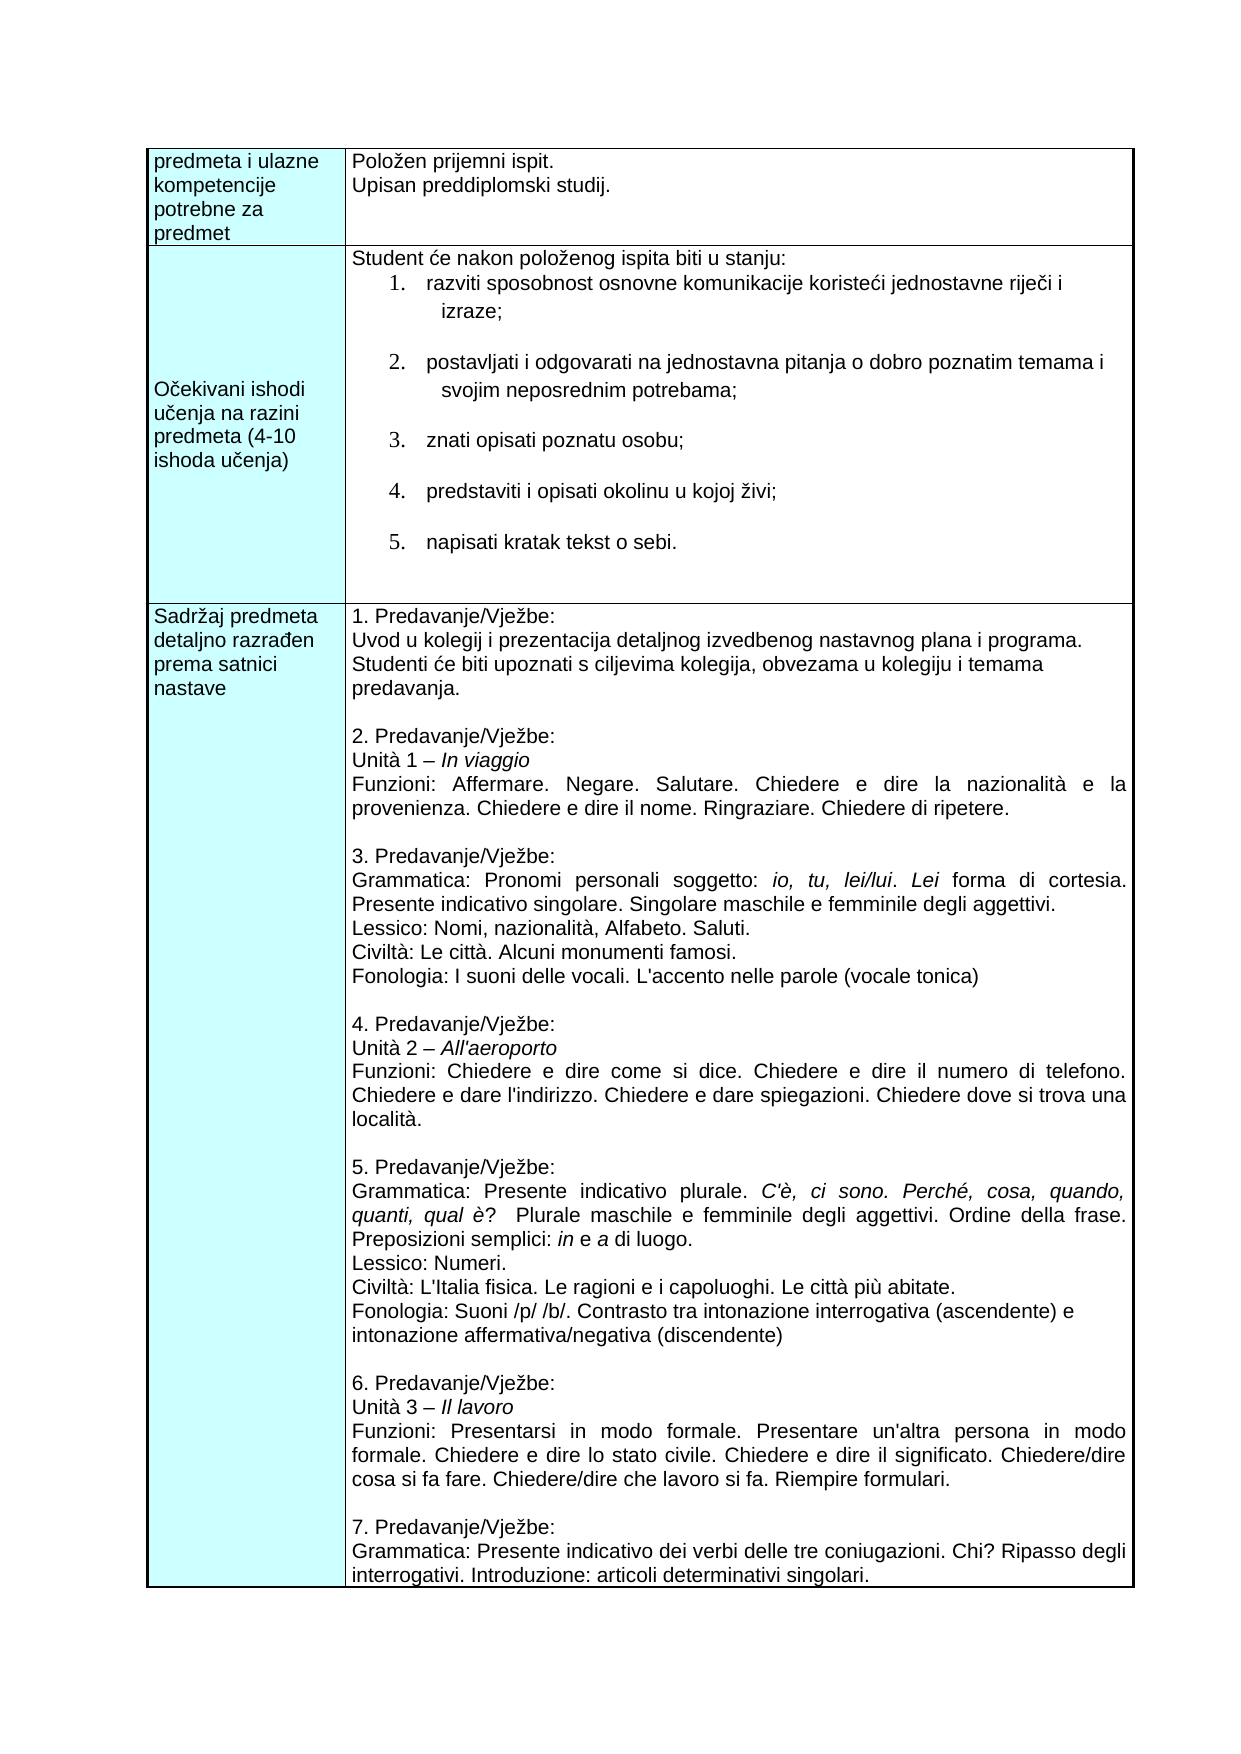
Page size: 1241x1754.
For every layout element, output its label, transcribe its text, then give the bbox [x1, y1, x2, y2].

table_cell Položen prijemni ispit. Upisan preddiplomski studij. [346, 149, 1132, 244]
table_cell Sadržaj predmeta detaljno razrađen prema satnici nastave [149, 604, 345, 1586]
table_cell predmeta i ulazne kompetencije potrebne za predmet [149, 149, 345, 244]
table_cell 1. Predavanje/Vježbe: Uvod u kolegij i prezentacija detaljnog izvedbenog nastavnog plana i programa. Studenti će biti upoznati s ciljevima kolegija, obvezama u kolegiju i temama predavanja. 2. Predavanje/Vježbe: Unità 1 – In viaggio Funzioni: Affermare. Negare. Salutare. Chiedere e dire la nazionalità e la provenienza. Chiedere e dire il nome. Ringraziare. Chiedere di ripetere. 3. Predavanje/Vježbe: Grammatica: Pronomi personali soggetto: io, tu, lei/lui. Lei forma di cortesia. Presente indicativo singolare. Singolare maschile e femminile degli aggettivi. Lessico: Nomi, nazionalità, Alfabeto. Saluti. Civiltà: Le città. Alcuni monumenti famosi. Fonologia: I suoni delle vocali. L'accento nelle parole (vocale tonica) 4. Predavanje/Vježbe: Unità 2 – All'aeroporto Funzioni: Chiedere e dire come si dice. Chiedere e dire il numero di telefono. Chiedere e dare l'indirizzo. Chiedere e dare spiegazioni. Chiedere dove si trova una località. 5. Predavanje/Vježbe: Grammatica: Presente indicativo plurale. C'è, ci sono. Perché, cosa, quando, quanti, qual è? Plurale maschile e femminile degli aggettivi. Ordine della frase. Preposizioni semplici: in e a di luogo. Lessico: Numeri. Civiltà: L'Italia fisica. Le ragioni e i capoluoghi. Le città più abitate. Fonologia: Suoni /p/ /b/. Contrasto tra intonazione interrogativa (ascendente) e intonazione affermativa/negativa (discendente) 6. Predavanje/Vježbe: Unità 3 – Il lavoro Funzioni: Presentarsi in modo formale. Presentare un'altra persona in modo formale. Chiedere e dire lo stato civile. Chiedere e dire il significato. Chiedere/dire cosa si fa fare. Chiedere/dire che lavoro si fa. Riempire formulari. 7. Predavanje/Vježbe: Grammatica: Presente indicativo dei verbi delle tre coniugazioni. Chi? Ripasso degli interrogativi. Introduzione: articoli determinativi singolari. [346, 604, 1132, 1586]
table_cell Očekivani ishodi učenja na razini predmeta (4-10 ishoda učenja) [149, 246, 345, 603]
table_cell Student će nakon položenog ispita biti u stanju: razviti sposobnost osnovne komunikacije koristeći jednostavne riječi i izraze; postavljati i odgovarati na jednostavna pitanja o dobro poznatim temama i svojim neposrednim potrebama; znati opisati poznatu osobu; predstaviti i opisati okolinu u kojoj živi; napisati kratak tekst o sebi. [346, 246, 1132, 603]
